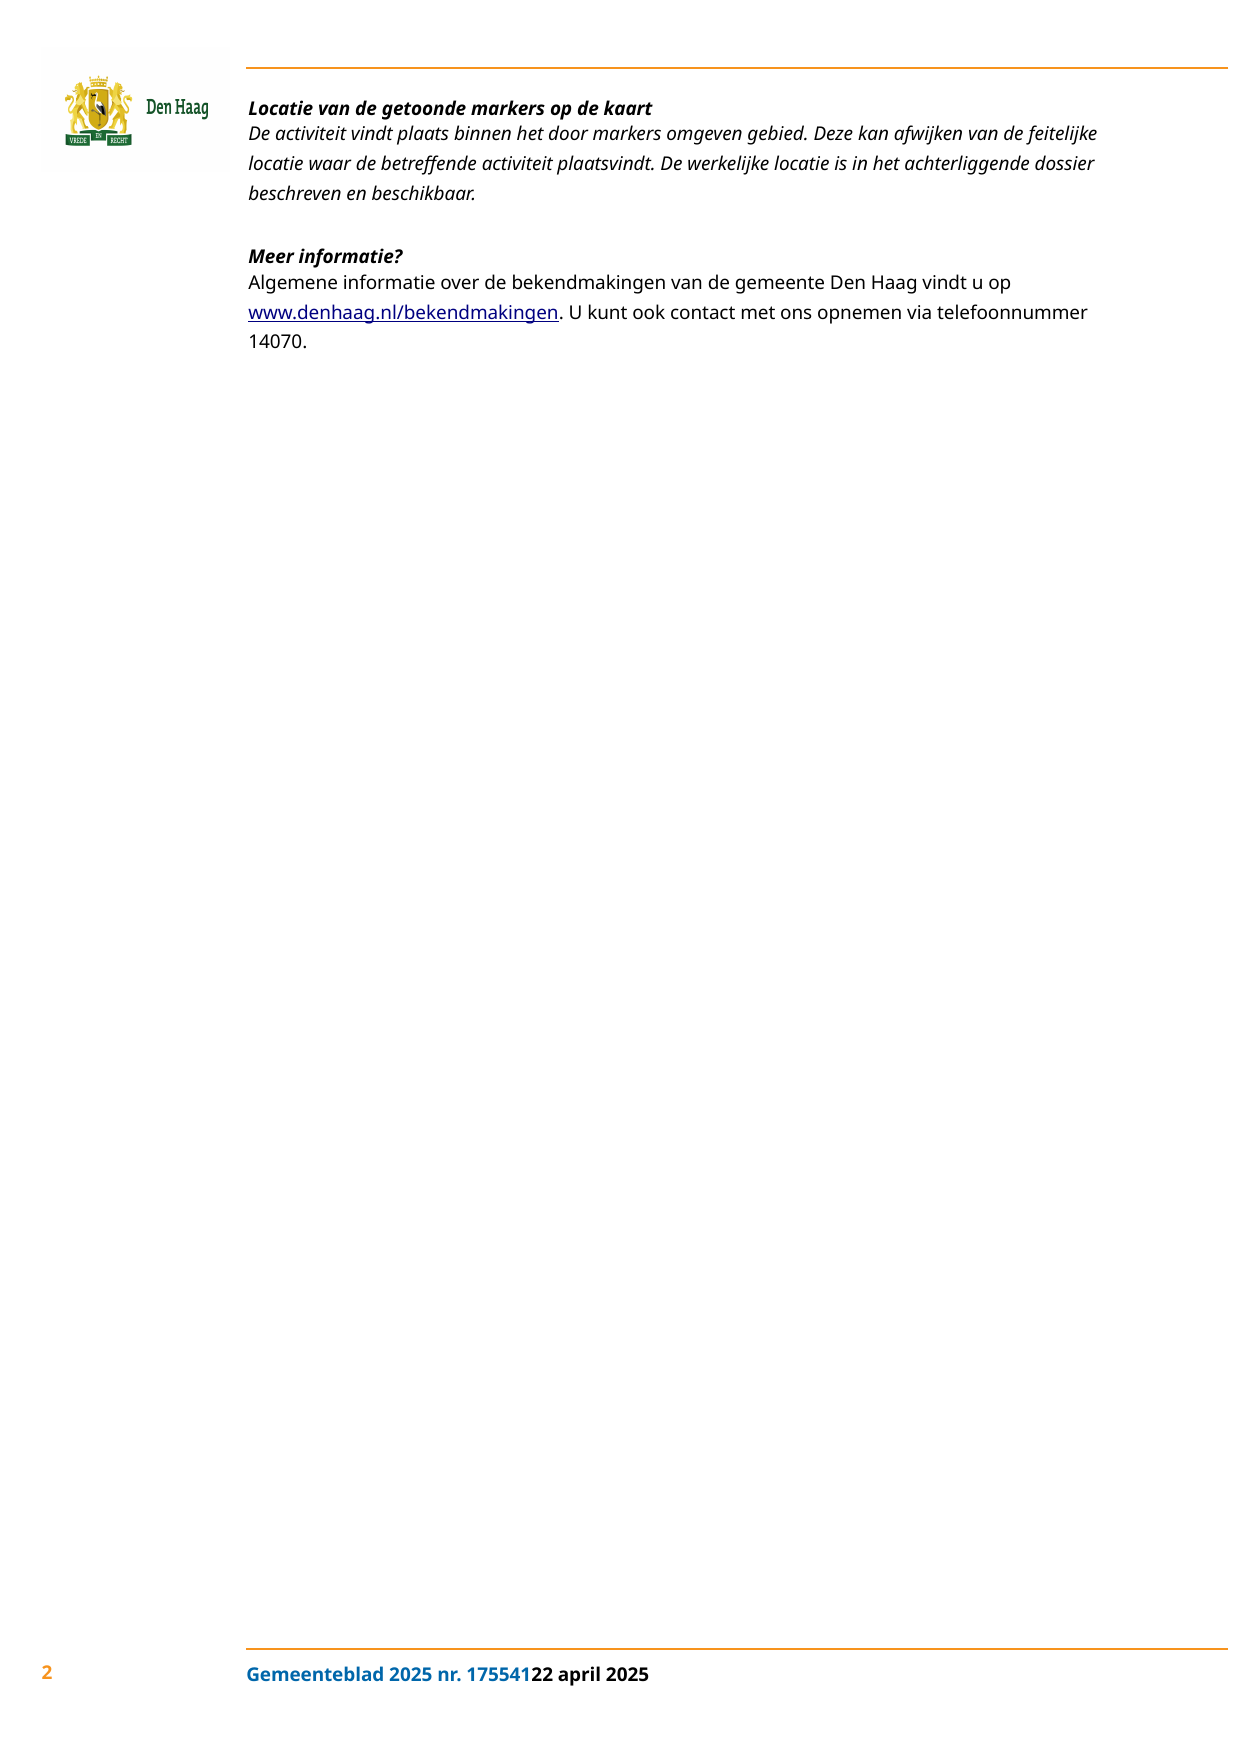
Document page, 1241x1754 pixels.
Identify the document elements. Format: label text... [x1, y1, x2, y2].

text Meer informatie? [248, 244, 1152, 269]
text De activiteit vindt plaats binnen het door markers omgeven gebied. Deze kan afwijken van de feitelijke locatie waar de betreffende activiteit plaatsvindt. De werkelijke locatie is in het achterliggende dossier beschreven en beschikbaar. [248, 121, 1152, 205]
picture [41, 47, 231, 172]
text Locatie van de getoonde markers op de kaart [248, 95, 1152, 121]
text Algemene informatie over de bekendmakingen van de gemeente Den Haag vindt u op www.denhaag.nl/bekendmakingen. U kunt ook contact met ons opnemen via telefoonnummer 14070. [248, 269, 1152, 354]
